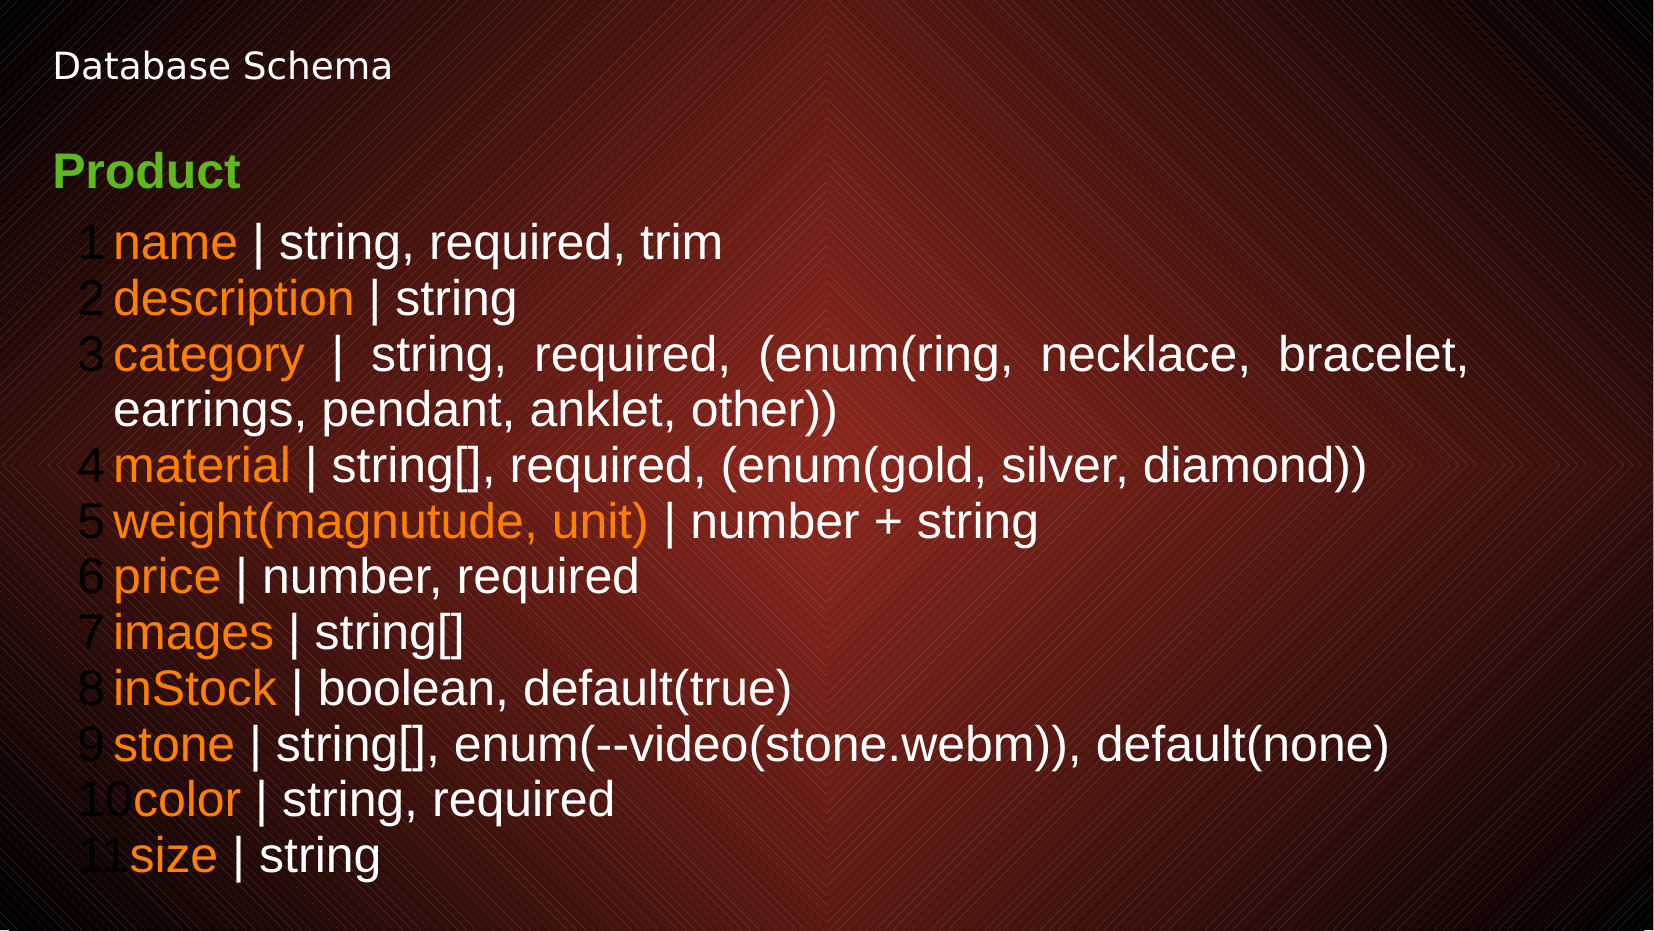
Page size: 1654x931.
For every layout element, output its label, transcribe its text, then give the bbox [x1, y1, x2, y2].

text_box name | string, required, trim description | string category | string, required, (enum(ring, necklace, bracelet, earrings, pendant, anklet, other)) material | string[], required, (enum(gold, silver, diamond)) weight(magnutude, unit) | number + string price | number, required images | string[] inStock | boolean, default(true) stone | string[], enum(--video(stone.webm)), default(none) color | string, required size | string [62, 206, 1486, 891]
text_box Database Schema [37, 37, 413, 137]
text_box Product [37, 136, 266, 263]
